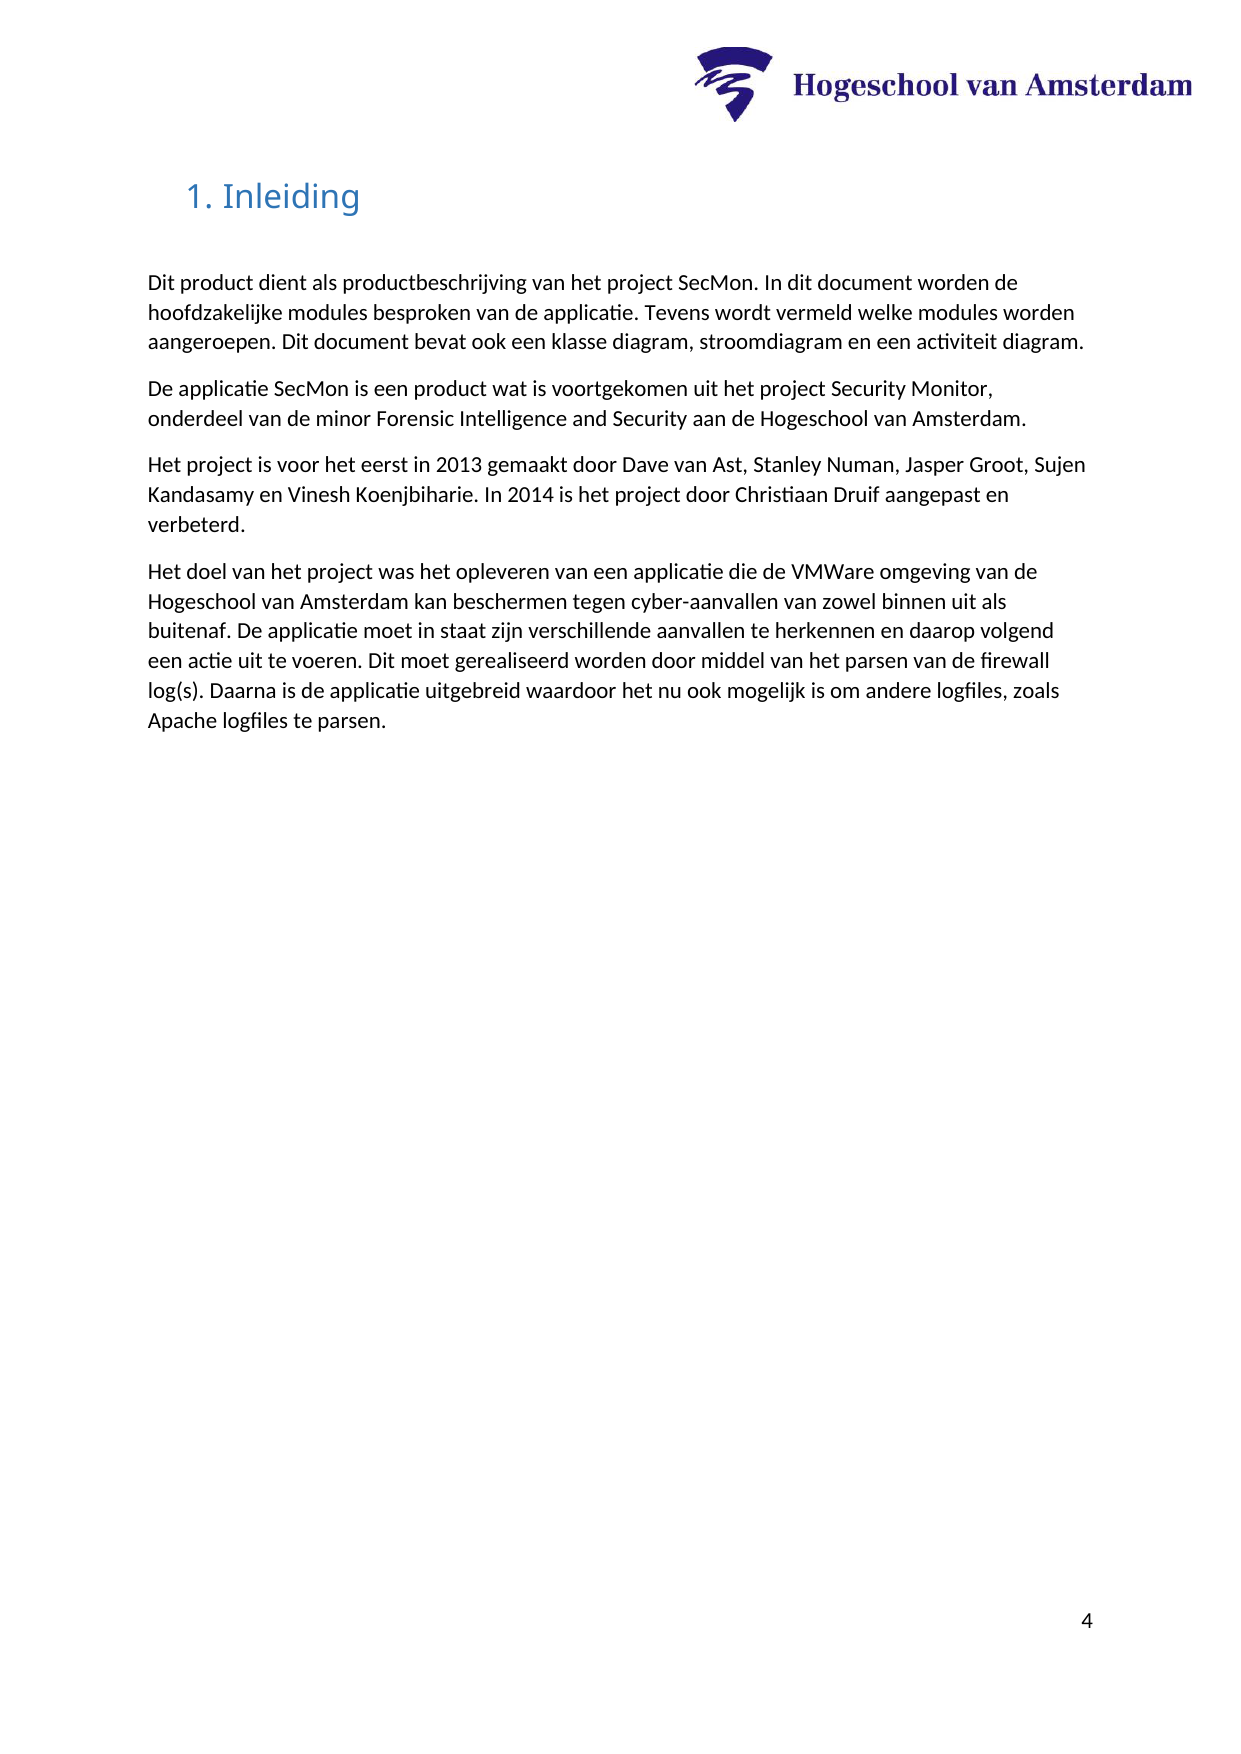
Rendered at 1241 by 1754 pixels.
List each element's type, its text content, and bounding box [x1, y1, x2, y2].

text De applicatie SecMon is een product wat is voortgekomen uit het project Security Monitor, onderdeel van de minor Forensic Intelligence and Security aan de Hogeschool van Amsterdam. [148, 374, 1093, 432]
subtitle Inleiding [185, 173, 1093, 218]
text Dit product dient als productbeschrijving van het project SecMon. In dit document worden de hoofdzakelijke modules besproken van de applicatie. Tevens wordt vermeld welke modules worden aangeroepen. Dit document bevat ook een klasse diagram, stroomdiagram en een activiteit diagram. [148, 268, 1093, 356]
text Het doel van het project was het opleveren van een applicatie die de VMWare omgeving van de Hogeschool van Amsterdam kan beschermen tegen cyber-aanvallen van zowel binnen uit als buitenaf. De applicatie moet in staat zijn verschillende aanvallen te herkennen en daarop volgend een actie uit te voeren. Dit moet gerealiseerd worden door middel van het parsen van de firewall log(s). Daarna is de applicatie uitgebreid waardoor het nu ook mogelijk is om andere logfiles, zoals Apache logfiles te parsen. [148, 557, 1093, 734]
text Het project is voor het eerst in 2013 gemaakt door Dave van Ast, Stanley Numan, Jasper Groot, Sujen Kandasamy en Vinesh Koenjbiharie. In 2014 is het project door Christiaan Druif aangepast en verbeterd. [148, 451, 1093, 538]
